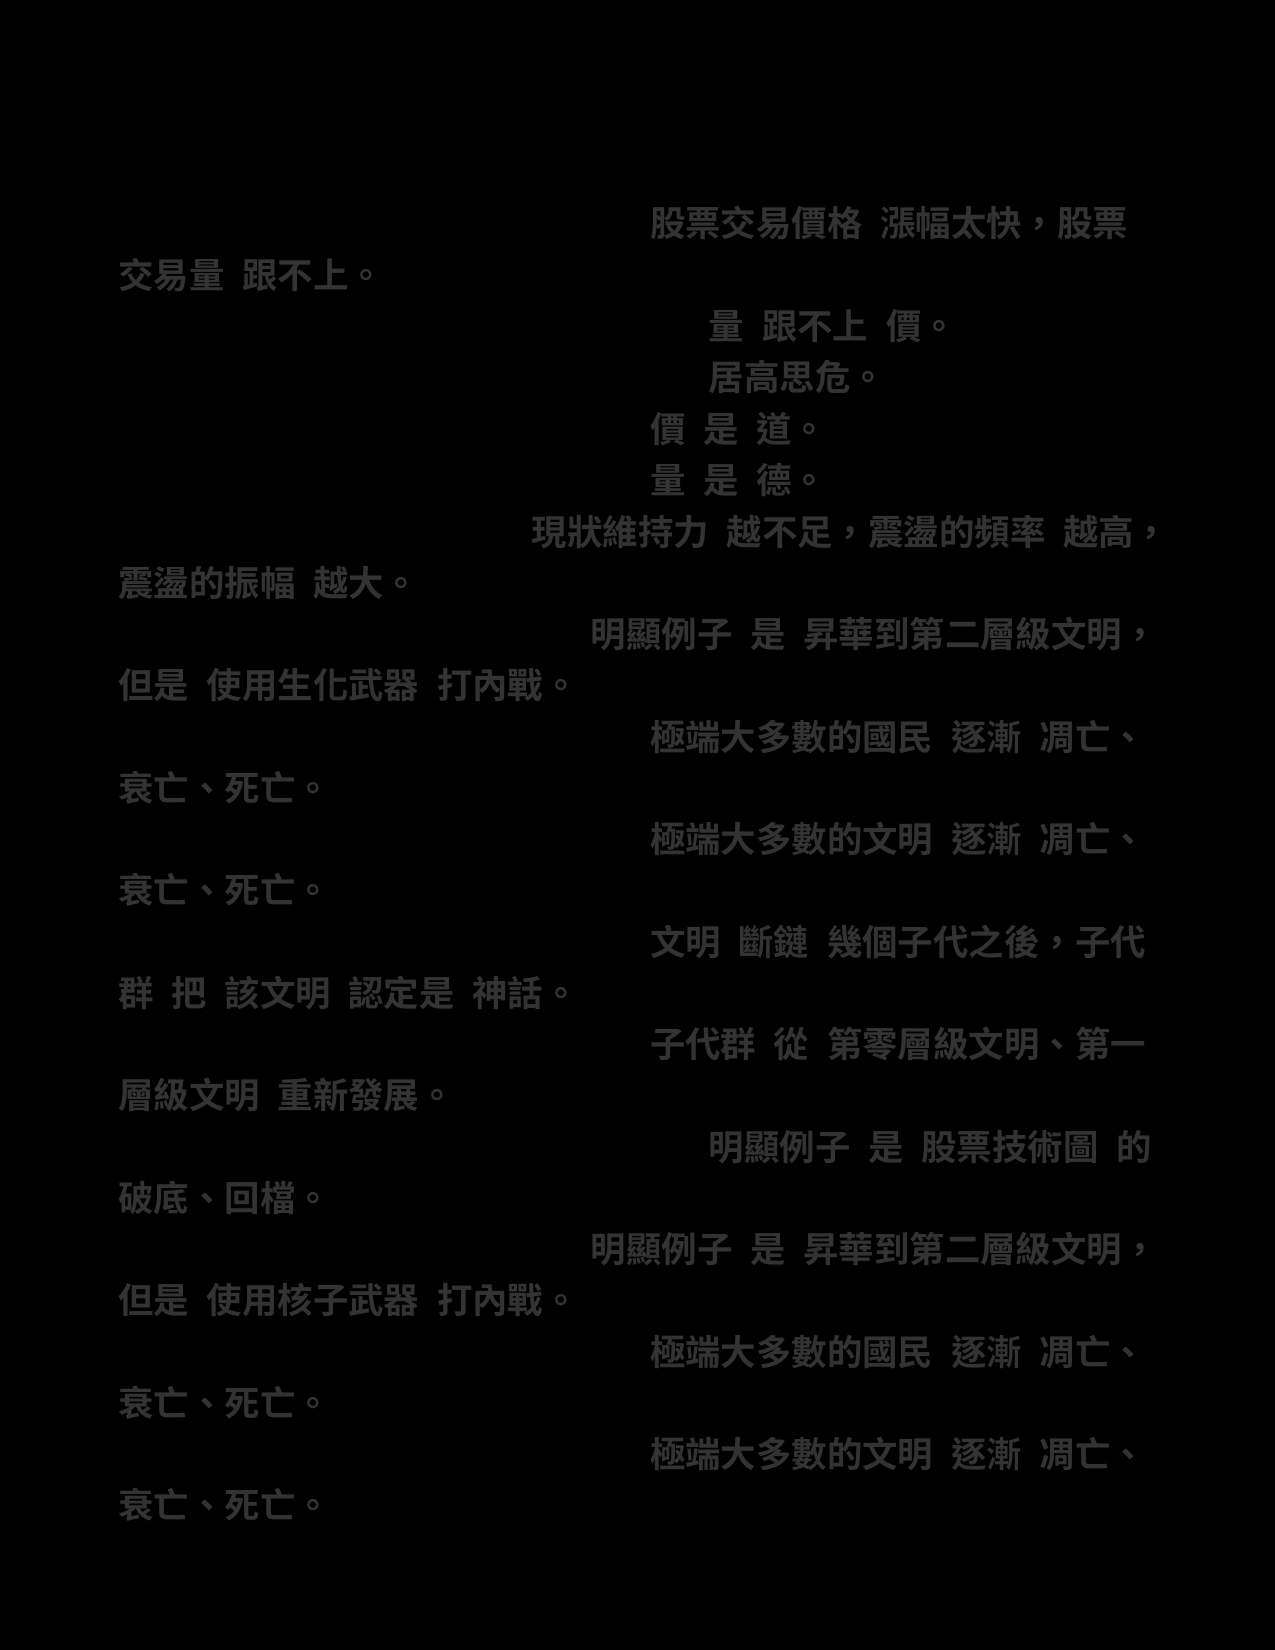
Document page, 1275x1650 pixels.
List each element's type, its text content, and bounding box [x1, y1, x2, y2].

text 極端大多數的文明 逐漸 凋亡、衰亡、死亡。 [118, 1426, 1157, 1529]
text 極端大多數的國民 逐漸 凋亡、衰亡、死亡。 [118, 1324, 1157, 1426]
text 居高思危。 [118, 350, 1157, 401]
text 價 是 道。 [118, 401, 1157, 452]
text 現狀維持力 越不足，震盪的頻率 越高，震盪的振幅 越大。 [118, 504, 1157, 606]
text 極端大多數的國民 逐漸 凋亡、衰亡、死亡。 [118, 709, 1157, 811]
text 量 是 德。 [118, 452, 1157, 504]
text 明顯例子 是 昇華到第二層級文明，但是 使用核子武器 打內戰。 [118, 1221, 1157, 1324]
text 子代群 從 第零層級文明、第一層級文明 重新發展。 [118, 1016, 1157, 1119]
text 股票交易價格 漲幅太快，股票交易量 跟不上。 [118, 196, 1157, 298]
text 明顯例子 是 昇華到第二層級文明，但是 使用生化武器 打內戰。 [118, 606, 1157, 709]
text 量 跟不上 價。 [118, 298, 1157, 350]
text 極端大多數的文明 逐漸 凋亡、衰亡、死亡。 [118, 811, 1157, 914]
text 文明 斷鏈 幾個子代之後，子代群 把 該文明 認定是 神話。 [118, 914, 1157, 1016]
text 明顯例子 是 股票技術圖 的 破底、回檔。 [118, 1119, 1157, 1221]
